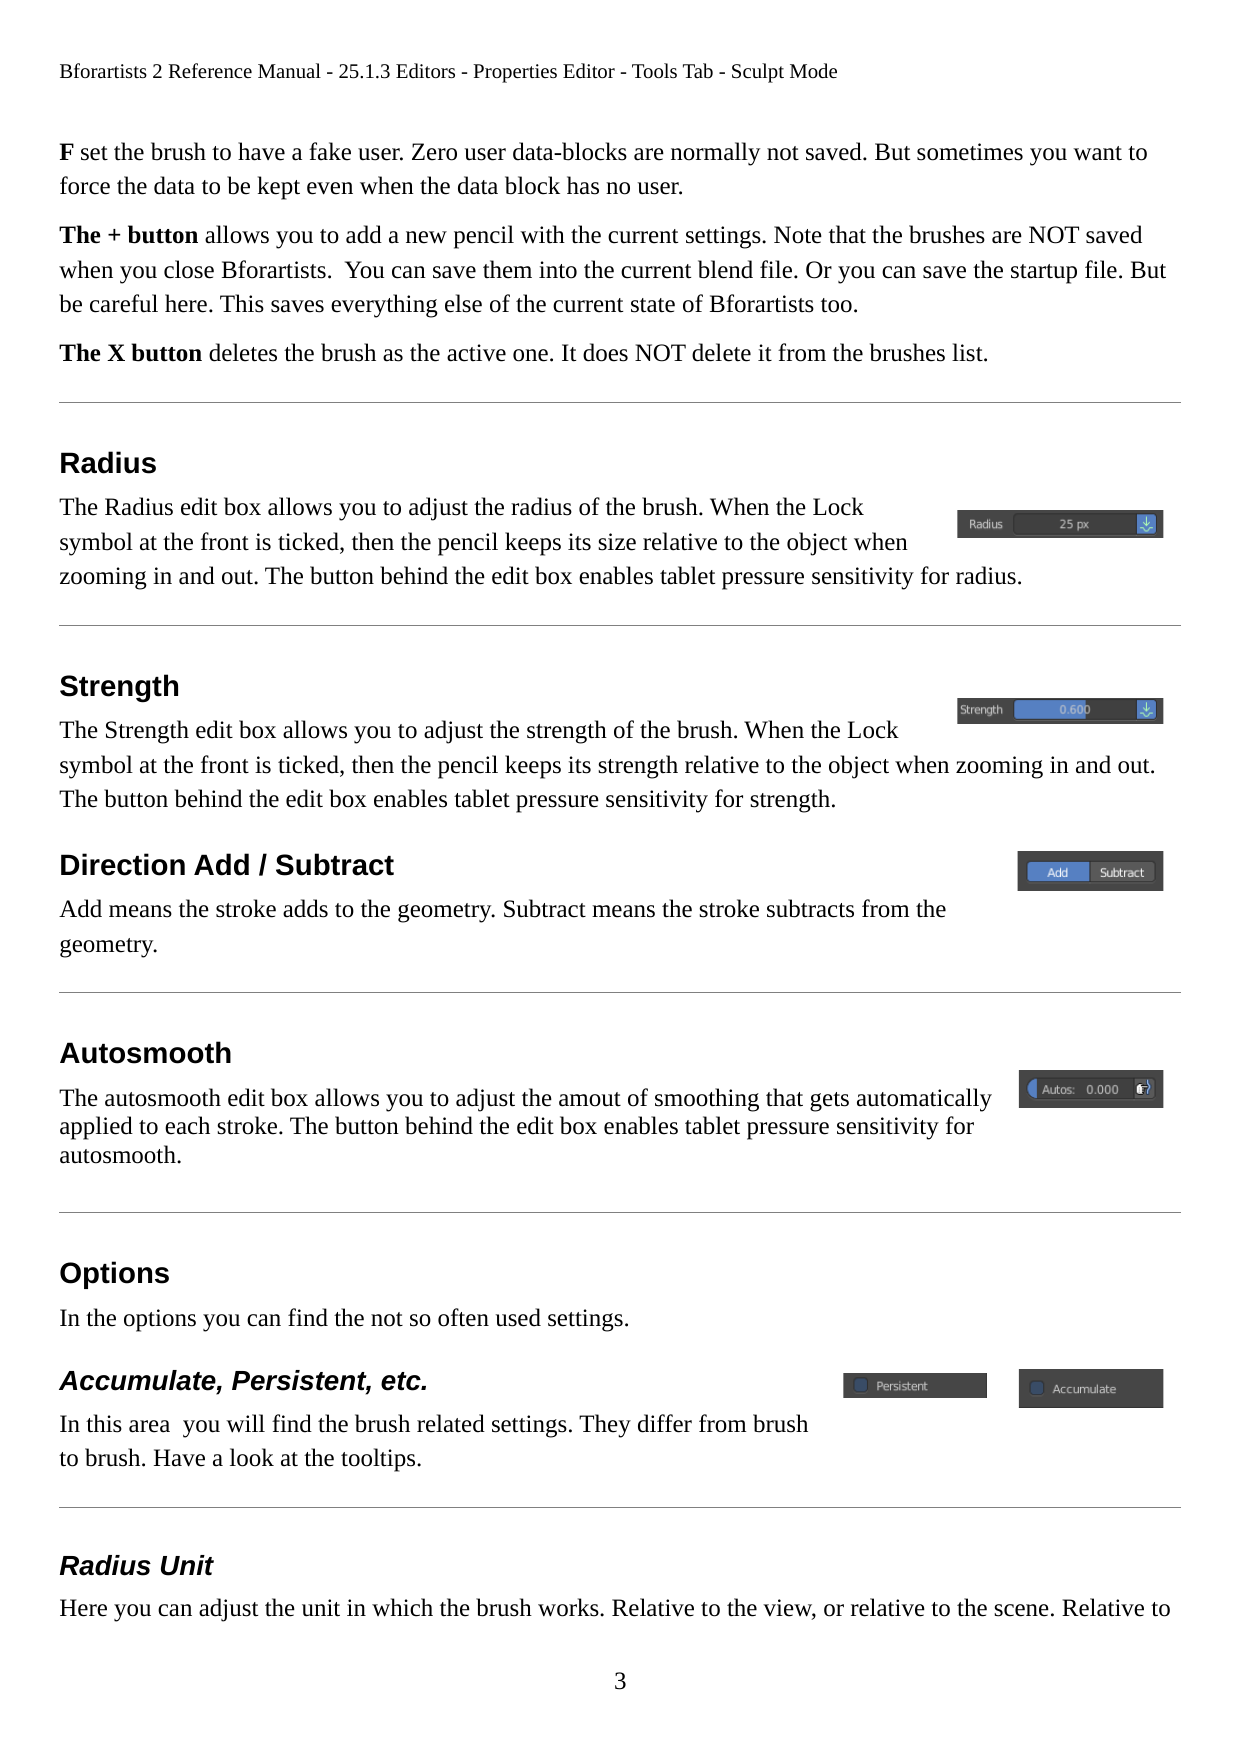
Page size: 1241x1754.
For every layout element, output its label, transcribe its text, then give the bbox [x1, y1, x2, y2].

text In the options you can find the not so often used settings. [59, 1303, 1181, 1331]
text The + button allows you to add a new pencil with the current settings. Note that the brushes are NOT saved when you close Bforartists. You can save them into the current blend file. Or you can save the startup file. But be careful here. This saves everything else of the current state of Bforartists too. [59, 220, 1181, 318]
subtitle Radius [59, 446, 1181, 480]
text The autosmooth edit box allows you to adjust the amout of smoothing that gets automatically applied to each stroke. The button behind the edit box enables tablet pressure sensitivity for autosmooth. [59, 1083, 1181, 1169]
subtitle Radius Unit [59, 1549, 1181, 1581]
picture [843, 1373, 987, 1398]
picture [1018, 1070, 1164, 1108]
subtitle Strength [59, 669, 1181, 703]
subtitle Direction Add / Subtract [59, 848, 1181, 882]
subtitle Accumulate, Persistent, etc. [59, 1364, 1181, 1396]
text The X button deletes the brush as the active one. It does NOT delete it from the brushes list. [59, 338, 1181, 367]
picture [957, 510, 1164, 538]
text In this area you will find the brush related settings. They differ from brush to brush. Have a look at the tooltips. [59, 1409, 1181, 1472]
subtitle Options [59, 1256, 1181, 1290]
text The Strength edit box allows you to adjust the strength of the brush. When the Lock symbol at the front is ticked, then the pencil keeps its strength relative to the object when zooming in and out. The button behind the edit box enables tablet pressure sensitivity for strength. [59, 715, 1181, 813]
text F set the brush to have a fake user. Zero user data-blocks are normally not saved. But sometimes you want to force the data to be kept even when the data block has no user. [59, 137, 1181, 200]
text Add means the stroke adds to the geometry. Subtract means the stroke subtracts from the geometry. [59, 894, 1181, 957]
text Here you can adjust the unit in which the brush works. Relative to the view, or relative to the scene. Relative to [59, 1593, 1181, 1622]
text The Radius edit box allows you to adjust the radius of the brush. When the Lock symbol at the front is ticked, then the pencil keeps its size relative to the object when zooming in and out. The button behind the edit box enables tablet pressure sensitivity for radius. [59, 492, 1181, 590]
picture [1018, 1369, 1164, 1408]
picture [1017, 851, 1164, 891]
picture [957, 698, 1164, 724]
subtitle Autosmooth [59, 1036, 1181, 1070]
